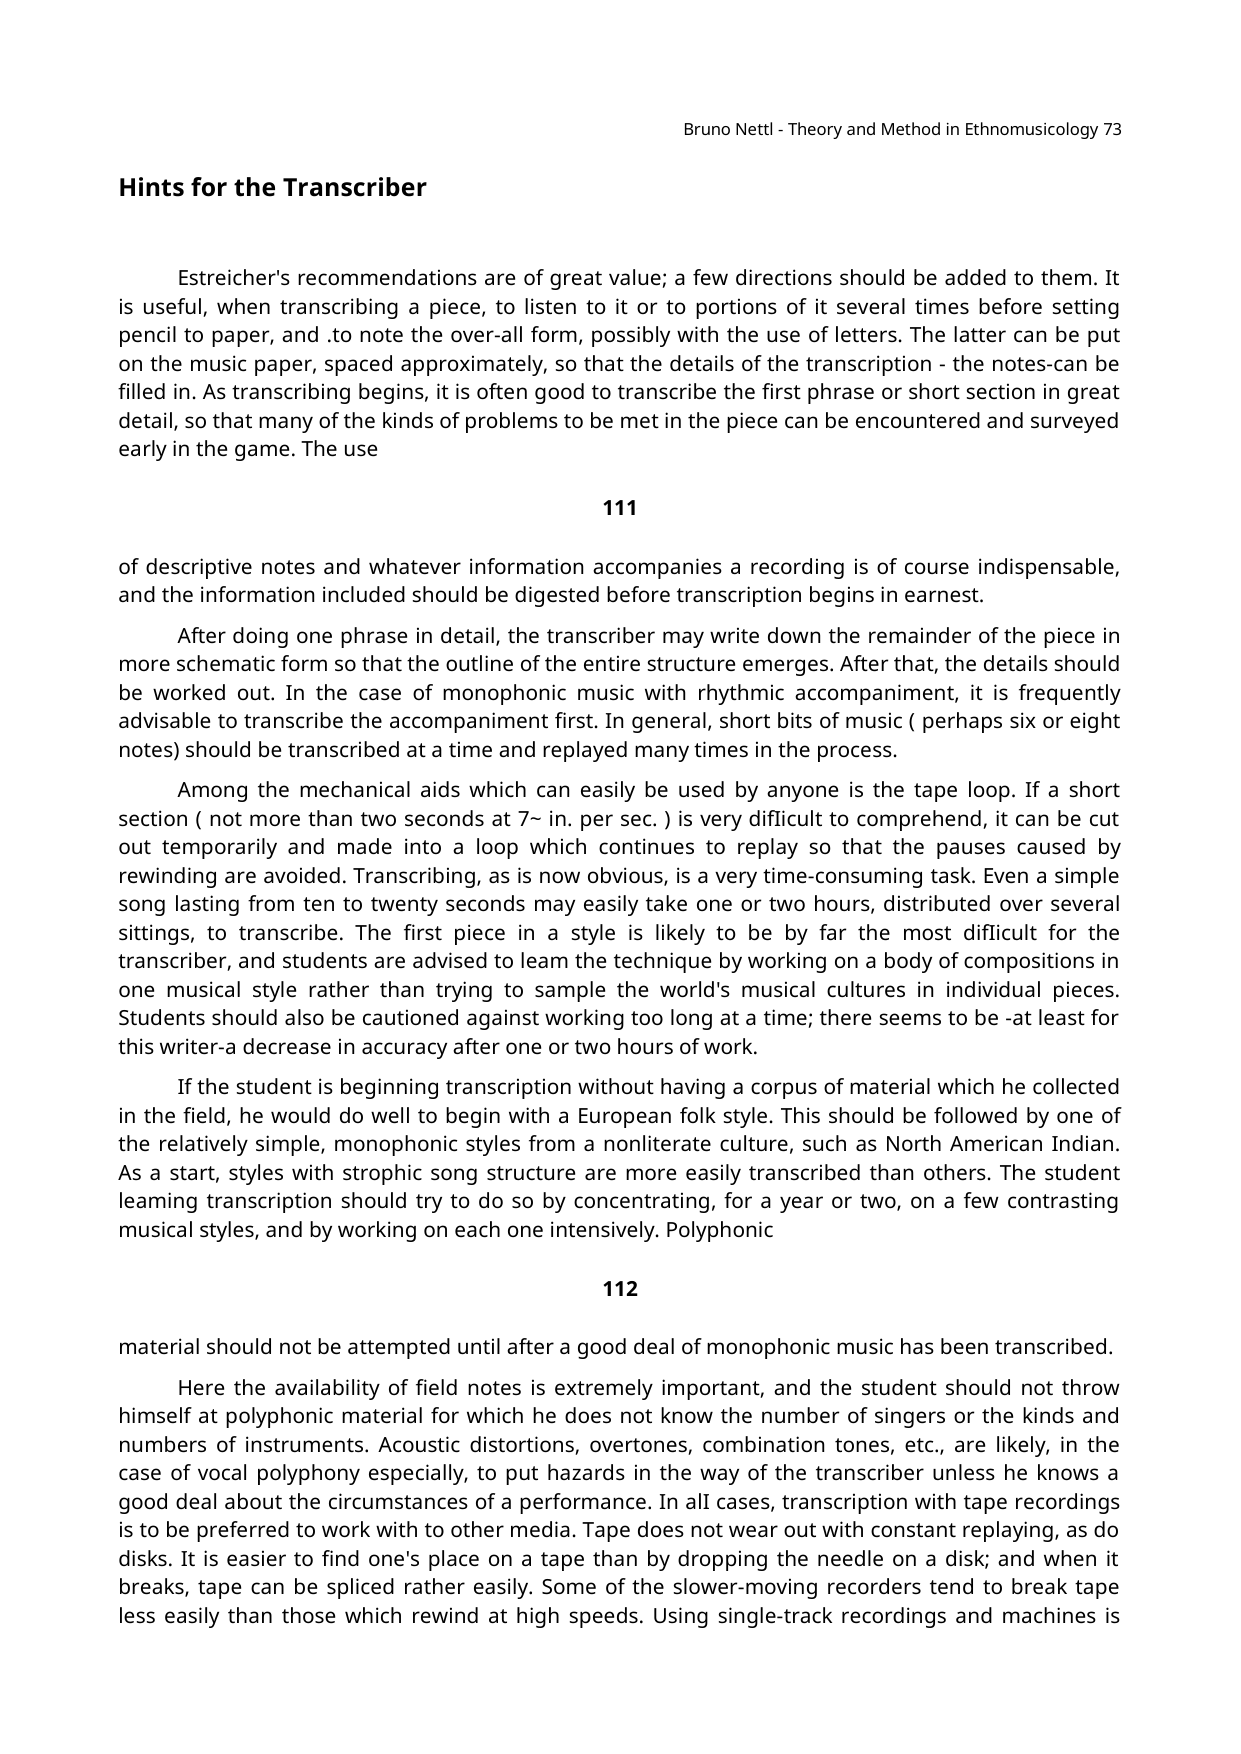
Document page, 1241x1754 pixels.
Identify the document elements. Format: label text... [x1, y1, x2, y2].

text Here the availability of field notes is extremely important, and the student should not throw himself at polyphonic material for which he does not know the number of singers or the kinds and numbers of instruments. Acoustic distortions, overtones, combination tones, etc., are likely, in the case of vocal polyphony especially, to put hazards in the way of the transcriber unless he knows a good deal about the circumstances of a performance. In alI cases, transcription with tape recordings is to be preferred to work with to other media. Tape does not wear out with constant replaying, as do disks. It is easier to find one's place on a tape than by dropping the needle on a disk; and when it breaks, tape can be spliced rather easily. Some of the slower-moving recorders tend to break tape less easily than those which rewind at high speeds. Using single-track recordings and machines is [118, 1372, 1122, 1629]
text Estreicher's recommendations are of great value; a few directions should be added to them. It is useful, when transcribing a piece, to listen to it or to portions of it several times before setting pencil to paper, and .to note the over-all form, possibly with the use of letters. The latter can be put on the music paper, spaced approximately, so that the details of the transcription - the notes-can be filled in. As transcribing begins, it is often good to transcribe the first phrase or short section in great detail, so that many of the kinds of problems to be met in the piece can be encountered and surveyed early in the game. The use [118, 263, 1122, 463]
subtitle Hints for the Transcriber [118, 170, 1122, 204]
text material should not be attempted until after a good deal of monophonic music has been transcribed. [118, 1332, 1122, 1361]
text If the student is beginning transcription without having a corpus of material which he collected in the field, he would do well to begin with a European folk style. This should be followed by one of the relatively simple, monophonic styles from a nonliterate culture, such as North American Indian. As a start, styles with strophic song structure are more easily transcribed than others. The student leaming transcription should try to do so by concentrating, for a year or two, on a few contrasting musical styles, and by working on each one intensively. Polyphonic [118, 1072, 1122, 1243]
text 112 [118, 1273, 1122, 1302]
text of descriptive notes and whatever information accompanies a recording is of course indispensable, and the information included should be digested before transcription begins in earnest. [118, 552, 1122, 609]
text 111 [118, 493, 1122, 522]
text Among the mechanical aids which can easily be used by anyone is the tape loop. If a short section ( not more than two seconds at 7~ in. per sec. ) is very difIicult to comprehend, it can be cut out temporarily and made into a loop which continues to replay so that the pauses caused by rewinding are avoided. Transcribing, as is now obvious, is a very time-consuming task. Even a simple song lasting from ten to twenty seconds may easily take one or two hours, distributed over several sittings, to transcribe. The first piece in a style is likely to be by far the most difIicult for the transcriber, and students are advised to leam the technique by working on a body of compositions in one musical style rather than trying to sample the world's musical cultures in individual pieces. Students should also be cautioned against working too long at a time; there seems to be -at least for this writer-a decrease in accuracy after one or two hours of work. [118, 775, 1122, 1060]
text After doing one phrase in detail, the transcriber may write down the remainder of the piece in more schematic form so that the outline of the entire structure emerges. After that, the details should be worked out. In the case of monophonic music with rhythmic accompaniment, it is frequently advisable to transcribe the accompaniment first. In general, short bits of music ( perhaps six or eight notes) should be transcribed at a time and replayed many times in the process. [118, 621, 1122, 763]
